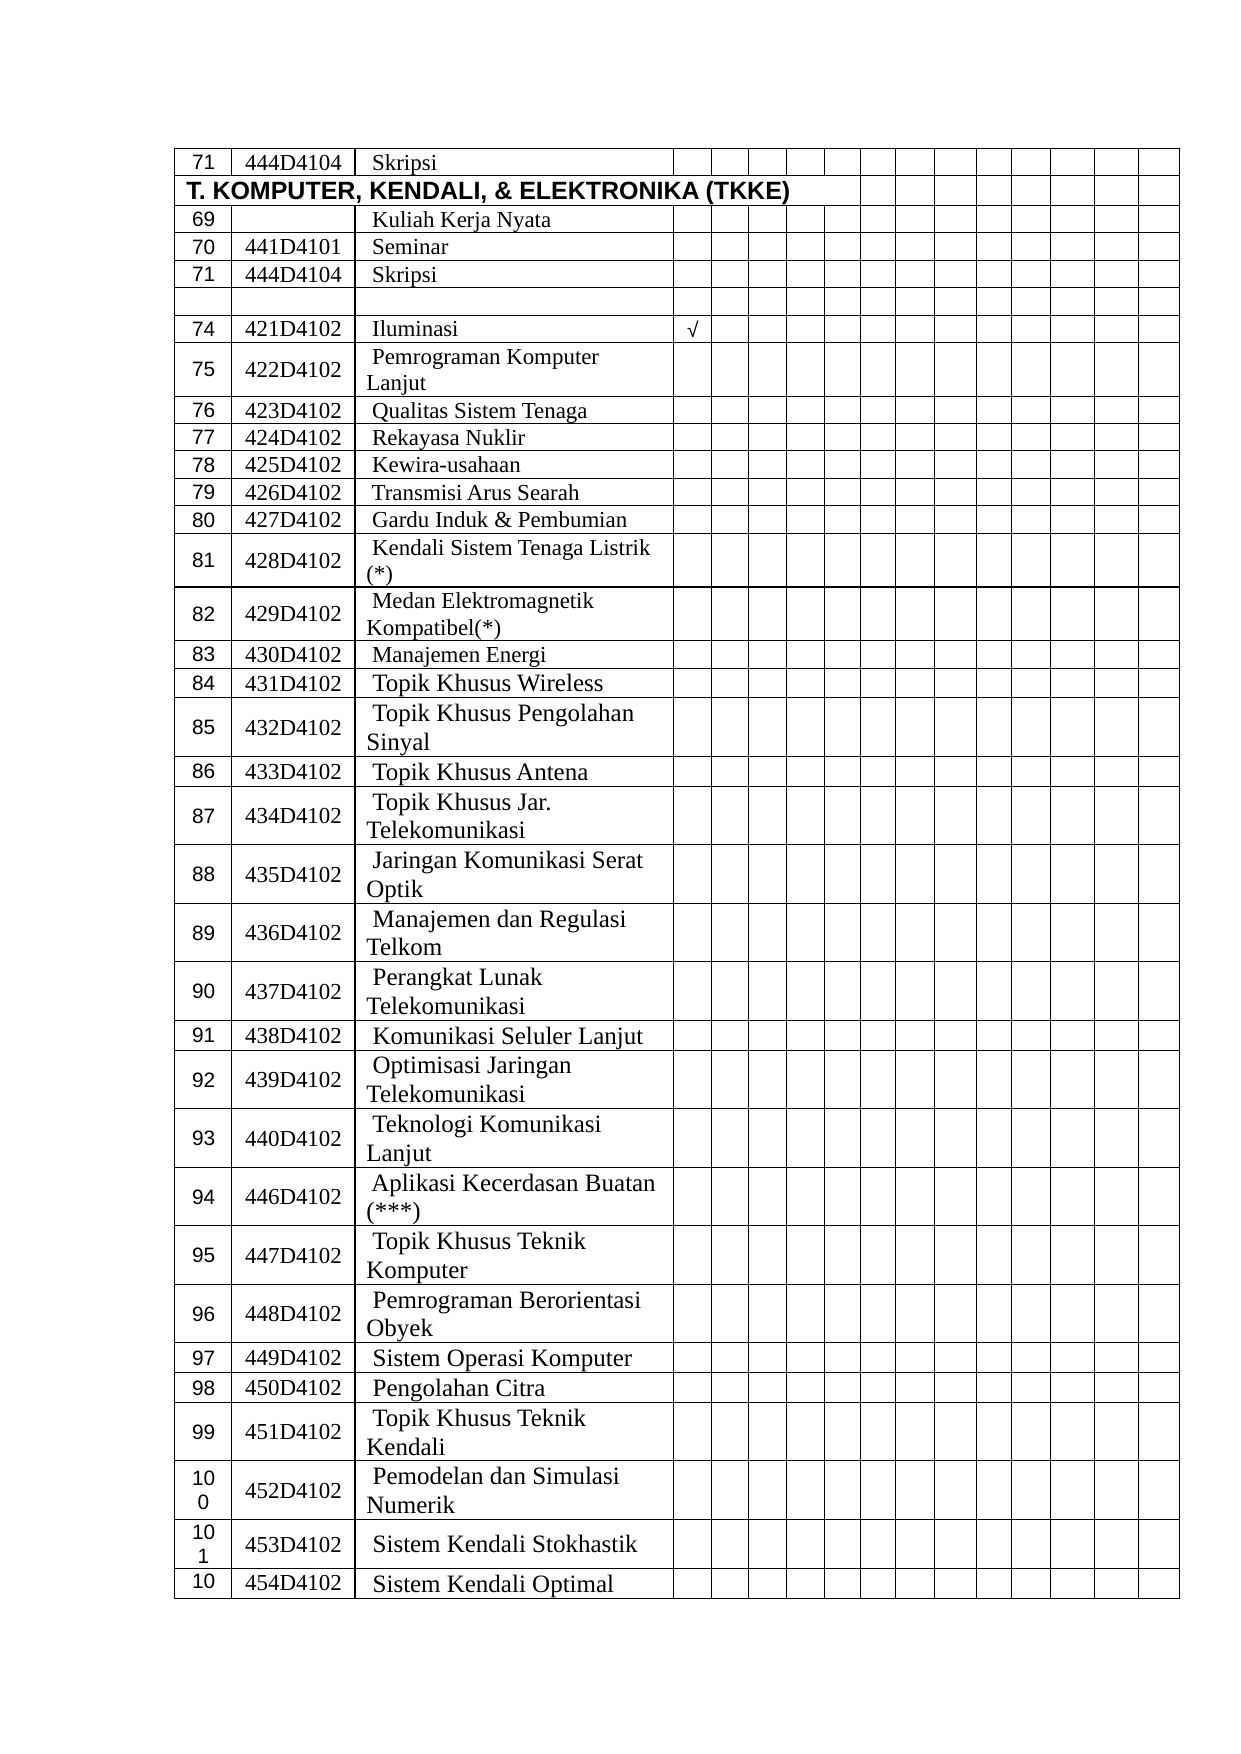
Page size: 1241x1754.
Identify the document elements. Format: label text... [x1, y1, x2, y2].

table_cell [1051, 588, 1094, 640]
table_cell [749, 757, 786, 786]
table_cell [896, 1520, 934, 1568]
table_cell 95 [175, 1226, 231, 1284]
table_cell [935, 1285, 976, 1342]
table_cell Topik Khusus Pengolahan Sinyal [356, 698, 673, 756]
table_cell [935, 343, 976, 396]
table_cell [825, 698, 860, 756]
table_cell [356, 288, 673, 314]
table_cell [1012, 1520, 1050, 1568]
table_cell [712, 1051, 748, 1108]
table_cell [861, 176, 895, 205]
table_cell [1051, 149, 1094, 175]
table_cell [712, 787, 748, 844]
table_cell [1051, 1021, 1094, 1049]
table_cell [1139, 397, 1179, 423]
table_cell [1095, 397, 1138, 423]
table_cell √ [674, 316, 711, 342]
table_cell 10 [175, 1569, 231, 1598]
table_cell Seminar [356, 233, 673, 260]
table_cell [1051, 669, 1094, 697]
table_cell 444D4104 [232, 261, 354, 287]
table_cell [825, 1343, 860, 1372]
table_cell [1095, 233, 1138, 260]
table_cell [977, 588, 1011, 640]
table_cell [1012, 288, 1050, 314]
table_cell 74 [175, 316, 231, 342]
table_cell [749, 451, 786, 478]
table_cell [1012, 424, 1050, 450]
table_cell [1012, 149, 1050, 175]
table_cell 71 [175, 261, 231, 287]
table_cell [1012, 787, 1050, 844]
table_cell 91 [175, 1021, 231, 1049]
table_cell [674, 962, 711, 1020]
table_cell [861, 1569, 895, 1598]
table_cell [1051, 506, 1094, 533]
table_cell [175, 288, 231, 314]
table_cell [1051, 424, 1094, 450]
table_cell [1095, 1109, 1138, 1167]
table_cell Optimisasi Jaringan Telekomunikasi [356, 1051, 673, 1108]
table_cell [712, 1403, 748, 1460]
table_cell [1139, 1168, 1179, 1225]
table_cell [935, 534, 976, 586]
table_cell [825, 534, 860, 586]
table_cell [674, 1051, 711, 1108]
table_cell [749, 233, 786, 260]
table_cell [977, 451, 1011, 478]
table_cell [1012, 479, 1050, 505]
table_cell 426D4102 [232, 479, 354, 505]
table_cell 93 [175, 1109, 231, 1167]
table_cell [1139, 506, 1179, 533]
table_cell [787, 1343, 824, 1372]
table_cell [1012, 261, 1050, 287]
table_cell [787, 1109, 824, 1167]
table_cell [787, 1373, 824, 1402]
table_cell [977, 233, 1011, 260]
table_cell [674, 206, 711, 232]
table_cell 100 [175, 1461, 231, 1519]
table_cell [712, 1461, 748, 1519]
table_cell [896, 316, 934, 342]
table_cell [861, 669, 895, 697]
table_cell [896, 787, 934, 844]
table_cell [861, 479, 895, 505]
table_cell [861, 698, 895, 756]
table_cell [787, 506, 824, 533]
table_cell 441D4101 [232, 233, 354, 260]
table_cell [825, 1168, 860, 1225]
table_cell [977, 845, 1011, 903]
table_cell [1012, 451, 1050, 478]
table_cell [977, 1051, 1011, 1108]
table_cell [861, 506, 895, 533]
table_cell [861, 343, 895, 396]
table_cell 424D4102 [232, 424, 354, 450]
table_cell [1095, 1343, 1138, 1372]
table_cell [977, 288, 1011, 314]
table_cell 428D4102 [232, 534, 354, 586]
table_cell [861, 288, 895, 314]
table_cell [787, 1569, 824, 1598]
table_cell [935, 1569, 976, 1598]
table_cell [712, 904, 748, 961]
table_cell [749, 206, 786, 232]
table_cell [825, 1021, 860, 1049]
table_cell [896, 534, 934, 586]
table_cell [1095, 1226, 1138, 1284]
table_cell [749, 1109, 786, 1167]
table_cell [896, 1285, 934, 1342]
table_cell [712, 1226, 748, 1284]
table_cell [935, 1051, 976, 1108]
table_cell [787, 1051, 824, 1108]
table_cell [896, 1168, 934, 1225]
table_cell [935, 1021, 976, 1049]
table_cell [977, 506, 1011, 533]
table_cell [787, 1520, 824, 1568]
table_cell [674, 534, 711, 586]
table_cell [749, 1343, 786, 1372]
table_cell [232, 288, 354, 314]
table_cell [896, 1569, 934, 1598]
table_cell [787, 1403, 824, 1460]
table_cell [1139, 479, 1179, 505]
table_cell [861, 534, 895, 586]
table_cell Sistem Kendali Stokhastik [356, 1520, 673, 1568]
table_cell [977, 669, 1011, 697]
table_cell [674, 1403, 711, 1460]
table_cell 422D4102 [232, 343, 354, 396]
table_cell [896, 288, 934, 314]
table_cell Komunikasi Seluler Lanjut [356, 1021, 673, 1049]
table_cell [749, 1226, 786, 1284]
table_cell [896, 149, 934, 175]
table_cell [977, 534, 1011, 586]
table_cell [674, 424, 711, 450]
table_cell [935, 506, 976, 533]
table_cell [861, 757, 895, 786]
table_cell 448D4102 [232, 1285, 354, 1342]
table_cell 75 [175, 343, 231, 396]
table_cell [749, 962, 786, 1020]
table_cell [825, 1520, 860, 1568]
table_cell [1012, 1569, 1050, 1598]
table_cell [712, 534, 748, 586]
table_cell [787, 904, 824, 961]
table_cell [749, 397, 786, 423]
table_cell [1012, 1109, 1050, 1167]
table_cell [787, 288, 824, 314]
table_cell [674, 1109, 711, 1167]
table_cell [861, 1051, 895, 1108]
table_cell [749, 588, 786, 640]
table_cell [1139, 757, 1179, 786]
table_cell [896, 343, 934, 396]
table_cell 80 [175, 506, 231, 533]
table_cell [712, 1168, 748, 1225]
table_cell Rekayasa Nuklir [356, 424, 673, 450]
table_cell [1012, 1461, 1050, 1519]
table_cell [825, 424, 860, 450]
table_cell [674, 261, 711, 287]
table_cell [712, 1021, 748, 1049]
table_cell [896, 424, 934, 450]
table_cell 94 [175, 1168, 231, 1225]
table_cell [825, 1226, 860, 1284]
table_cell 435D4102 [232, 845, 354, 903]
table_cell [825, 1051, 860, 1108]
table_cell [861, 261, 895, 287]
table_cell [1139, 343, 1179, 396]
table_cell Pemrograman Komputer Lanjut [356, 343, 673, 396]
table_cell [674, 641, 711, 667]
table_cell [749, 316, 786, 342]
table_cell 77 [175, 424, 231, 450]
table_cell [896, 1051, 934, 1108]
table_cell [977, 787, 1011, 844]
table_cell [1012, 641, 1050, 667]
table_cell [825, 641, 860, 667]
table_cell 69 [175, 206, 231, 232]
table_cell Topik Khusus Jar. Telekomunikasi [356, 787, 673, 844]
table_cell [977, 641, 1011, 667]
table_cell Kendali Sistem Tenaga Listrik (*) [356, 534, 673, 586]
table_cell [674, 1226, 711, 1284]
table_cell Skripsi [356, 261, 673, 287]
table_cell Topik Khusus Antena [356, 757, 673, 786]
table_cell [861, 1373, 895, 1402]
table_cell [712, 1373, 748, 1402]
table_cell [674, 343, 711, 396]
table_cell [935, 1226, 976, 1284]
table_cell [861, 424, 895, 450]
table_cell [1139, 1343, 1179, 1372]
table_cell [1095, 206, 1138, 232]
table_cell [977, 479, 1011, 505]
table_cell [935, 698, 976, 756]
table_cell [749, 288, 786, 314]
table_cell [977, 1403, 1011, 1460]
table_cell [977, 1168, 1011, 1225]
table_cell [861, 1461, 895, 1519]
table_cell [935, 1109, 976, 1167]
table_cell [1095, 1461, 1138, 1519]
table_cell [1051, 1109, 1094, 1167]
table_cell [935, 1343, 976, 1372]
table_cell [749, 1168, 786, 1225]
table_cell [896, 669, 934, 697]
table_cell [1051, 1461, 1094, 1519]
table_cell 433D4102 [232, 757, 354, 786]
table_cell [825, 1109, 860, 1167]
table_cell [1095, 757, 1138, 786]
table_cell [674, 288, 711, 314]
table_cell [1095, 506, 1138, 533]
table_cell [1051, 1569, 1094, 1598]
table_cell [977, 904, 1011, 961]
table_cell [1095, 845, 1138, 903]
table_cell Perangkat Lunak Telekomunikasi [356, 962, 673, 1020]
table_cell 446D4102 [232, 1168, 354, 1225]
table_cell [1139, 845, 1179, 903]
table_cell 71 [175, 149, 231, 175]
table_cell [1051, 534, 1094, 586]
table_cell 450D4102 [232, 1373, 354, 1402]
table_cell [825, 588, 860, 640]
table_cell [1095, 904, 1138, 961]
table_cell [712, 479, 748, 505]
table_cell [674, 1343, 711, 1372]
table_cell [787, 261, 824, 287]
table_cell [1139, 1373, 1179, 1402]
table_cell [1051, 1226, 1094, 1284]
table_cell T. KOMPUTER, KENDALI, & ELEKTRONIKA (TKKE) [175, 176, 860, 205]
table_cell 101 [175, 1520, 231, 1568]
table_cell [674, 149, 711, 175]
table_cell [674, 787, 711, 844]
table_cell [825, 149, 860, 175]
table_cell 425D4102 [232, 451, 354, 478]
table_cell [1012, 343, 1050, 396]
table_cell [1095, 316, 1138, 342]
table_cell [712, 261, 748, 287]
table_cell [896, 479, 934, 505]
table_cell [749, 1461, 786, 1519]
table_cell 98 [175, 1373, 231, 1402]
table_cell [1012, 1168, 1050, 1225]
table_cell 449D4102 [232, 1343, 354, 1372]
table_cell 79 [175, 479, 231, 505]
table_cell 451D4102 [232, 1403, 354, 1460]
table_cell 81 [175, 534, 231, 586]
table_cell [1139, 904, 1179, 961]
table_cell [1139, 176, 1179, 205]
table_cell [935, 588, 976, 640]
table_cell [825, 343, 860, 396]
table_cell [787, 451, 824, 478]
table_cell [896, 1373, 934, 1402]
table_cell [787, 206, 824, 232]
table_cell [935, 1403, 976, 1460]
table_cell [1051, 845, 1094, 903]
table_cell [1051, 233, 1094, 260]
table_cell [749, 1569, 786, 1598]
table_cell [749, 261, 786, 287]
table_cell [712, 845, 748, 903]
table_cell Pemodelan dan Simulasi Numerik [356, 1461, 673, 1519]
table_cell [1012, 534, 1050, 586]
table_cell 83 [175, 641, 231, 667]
table_cell 429D4102 [232, 588, 354, 640]
table_cell [825, 1569, 860, 1598]
table_cell [1051, 451, 1094, 478]
table_cell Manajemen dan Regulasi Telkom [356, 904, 673, 961]
table_cell [861, 845, 895, 903]
table_cell [825, 506, 860, 533]
table_cell [1051, 1285, 1094, 1342]
table_cell 438D4102 [232, 1021, 354, 1049]
table_cell [861, 397, 895, 423]
table_cell Jaringan Komunikasi Serat Optik [356, 845, 673, 903]
table_cell [861, 962, 895, 1020]
table_cell [1012, 206, 1050, 232]
table_cell [977, 1373, 1011, 1402]
table_cell [749, 1285, 786, 1342]
table_cell [1095, 1373, 1138, 1402]
table_cell Transmisi Arus Searah [356, 479, 673, 505]
table_cell 447D4102 [232, 1226, 354, 1284]
table_cell 440D4102 [232, 1109, 354, 1167]
table_cell [977, 316, 1011, 342]
table_cell 99 [175, 1403, 231, 1460]
table_cell [896, 1021, 934, 1049]
table_cell [1095, 176, 1138, 205]
table_cell 84 [175, 669, 231, 697]
table_cell [861, 904, 895, 961]
table_cell 454D4102 [232, 1569, 354, 1598]
table_cell 90 [175, 962, 231, 1020]
table_cell [1139, 787, 1179, 844]
table_cell [1139, 206, 1179, 232]
table_cell [787, 787, 824, 844]
table_cell [1095, 534, 1138, 586]
table_cell [896, 698, 934, 756]
table_cell [825, 288, 860, 314]
table_cell [1139, 1021, 1179, 1049]
table_cell 96 [175, 1285, 231, 1342]
table_cell 86 [175, 757, 231, 786]
table_cell [896, 1403, 934, 1460]
table_cell [1139, 1109, 1179, 1167]
table_cell [935, 845, 976, 903]
table_cell [1012, 1051, 1050, 1108]
table_cell [712, 1569, 748, 1598]
table_cell [674, 904, 711, 961]
table_cell [749, 479, 786, 505]
table_cell [749, 149, 786, 175]
table_cell [1095, 962, 1138, 1020]
table_cell [712, 506, 748, 533]
table_cell [1012, 588, 1050, 640]
table_cell [1095, 424, 1138, 450]
table_cell [1095, 149, 1138, 175]
table_cell [977, 176, 1011, 205]
table_cell [674, 669, 711, 697]
table_cell [1095, 261, 1138, 287]
table_cell [977, 1021, 1011, 1049]
table_cell [1051, 261, 1094, 287]
table_cell [896, 641, 934, 667]
table_cell [1139, 316, 1179, 342]
table_cell [1012, 397, 1050, 423]
table_cell [896, 506, 934, 533]
table_cell [1139, 588, 1179, 640]
table_cell [896, 1109, 934, 1167]
table_cell [896, 451, 934, 478]
table_cell [674, 233, 711, 260]
table_cell [825, 233, 860, 260]
table_cell [1139, 641, 1179, 667]
table_cell [1051, 904, 1094, 961]
table_cell Medan Elektromagnetik Kompatibel(*) [356, 588, 673, 640]
table_cell [977, 1569, 1011, 1598]
table_cell [1051, 641, 1094, 667]
table_cell [825, 479, 860, 505]
table_cell [787, 1226, 824, 1284]
table_cell [749, 1403, 786, 1460]
table_cell [935, 424, 976, 450]
table_cell [787, 669, 824, 697]
table_cell [935, 787, 976, 844]
table_cell [712, 233, 748, 260]
table_cell [712, 588, 748, 640]
table_cell [1139, 1226, 1179, 1284]
table_cell [1095, 1403, 1138, 1460]
table_cell [712, 1109, 748, 1167]
table_cell [825, 1403, 860, 1460]
table_cell Topik Khusus Teknik Komputer [356, 1226, 673, 1284]
table_cell [1012, 962, 1050, 1020]
table_cell [1051, 316, 1094, 342]
table_cell [896, 757, 934, 786]
table_cell [674, 1168, 711, 1225]
table_cell [787, 1461, 824, 1519]
table_cell [787, 149, 824, 175]
table_cell [712, 149, 748, 175]
table_cell [977, 757, 1011, 786]
table_cell [749, 845, 786, 903]
table_cell 430D4102 [232, 641, 354, 667]
table_cell [935, 206, 976, 232]
table_cell [825, 206, 860, 232]
table_cell [787, 397, 824, 423]
table_cell [1051, 698, 1094, 756]
table_cell [712, 316, 748, 342]
table_cell 421D4102 [232, 316, 354, 342]
table_cell [1012, 1285, 1050, 1342]
table_cell [674, 1021, 711, 1049]
table_cell [1139, 288, 1179, 314]
table_cell [977, 1520, 1011, 1568]
table_cell [1051, 288, 1094, 314]
table_cell [1139, 1520, 1179, 1568]
table_cell [825, 261, 860, 287]
table_cell [825, 757, 860, 786]
table_cell [825, 845, 860, 903]
table_cell Topik Khusus Wireless [356, 669, 673, 697]
table_cell Iluminasi [356, 316, 673, 342]
table_cell [896, 1226, 934, 1284]
table_cell [712, 343, 748, 396]
table_cell [1051, 206, 1094, 232]
table_cell [935, 233, 976, 260]
table_cell [787, 479, 824, 505]
table_cell [749, 343, 786, 396]
table_cell [674, 1520, 711, 1568]
table_cell [674, 1569, 711, 1598]
table_cell [749, 1021, 786, 1049]
table_cell [861, 1109, 895, 1167]
table_cell [712, 641, 748, 667]
table_cell [1139, 233, 1179, 260]
table_cell [674, 479, 711, 505]
table_cell [935, 451, 976, 478]
table_cell 444D4104 [232, 149, 354, 175]
table_cell [825, 669, 860, 697]
table_cell [787, 316, 824, 342]
table_cell 439D4102 [232, 1051, 354, 1108]
table_cell [674, 757, 711, 786]
table_cell Qualitas Sistem Tenaga [356, 397, 673, 423]
table_cell [861, 641, 895, 667]
table_cell Pengolahan Citra [356, 1373, 673, 1402]
table_cell 97 [175, 1343, 231, 1372]
table_cell Aplikasi Kecerdasan Buatan (***) [356, 1168, 673, 1225]
table_cell 78 [175, 451, 231, 478]
table_cell [825, 316, 860, 342]
table_cell [977, 1343, 1011, 1372]
table_cell Teknologi Komunikasi Lanjut [356, 1109, 673, 1167]
table_cell [825, 1461, 860, 1519]
table_cell [1095, 698, 1138, 756]
table_cell [1139, 149, 1179, 175]
table_cell [935, 1461, 976, 1519]
table_cell [1139, 962, 1179, 1020]
table_cell [787, 1168, 824, 1225]
table_cell 436D4102 [232, 904, 354, 961]
table_cell [749, 424, 786, 450]
table_cell [977, 149, 1011, 175]
table_cell [1095, 669, 1138, 697]
table_cell 85 [175, 698, 231, 756]
table_cell [861, 1343, 895, 1372]
table_cell [896, 397, 934, 423]
table_cell [1051, 176, 1094, 205]
table_cell [935, 757, 976, 786]
table_cell [935, 1373, 976, 1402]
table_cell [1095, 451, 1138, 478]
table_cell 76 [175, 397, 231, 423]
table_cell [674, 397, 711, 423]
table_cell [935, 261, 976, 287]
table_cell 88 [175, 845, 231, 903]
table_cell [1012, 1403, 1050, 1460]
table_cell [935, 288, 976, 314]
table_cell [1095, 479, 1138, 505]
table_cell [674, 451, 711, 478]
table_cell [712, 1520, 748, 1568]
table_cell [787, 343, 824, 396]
table_cell [712, 451, 748, 478]
table_cell [1012, 506, 1050, 533]
table_cell Sistem Operasi Komputer [356, 1343, 673, 1372]
table_cell Kewira-usahaan [356, 451, 673, 478]
table_cell [1095, 1569, 1138, 1598]
table_cell [935, 479, 976, 505]
table_cell [861, 1226, 895, 1284]
table_cell [977, 206, 1011, 232]
table_cell [825, 904, 860, 961]
table_cell [787, 233, 824, 260]
table_cell [1139, 1403, 1179, 1460]
table_cell Manajemen Energi [356, 641, 673, 667]
table_cell 87 [175, 787, 231, 844]
table_cell [1095, 343, 1138, 396]
table_cell [1012, 1021, 1050, 1049]
table_cell [1095, 641, 1138, 667]
table_cell [825, 1285, 860, 1342]
table_cell [935, 1520, 976, 1568]
table_cell [1051, 397, 1094, 423]
table_cell [1012, 698, 1050, 756]
table_cell [977, 1109, 1011, 1167]
table_cell [935, 669, 976, 697]
table_cell [977, 1226, 1011, 1284]
table_cell [896, 1461, 934, 1519]
table_cell [935, 397, 976, 423]
table_cell [1139, 451, 1179, 478]
table_cell [1139, 1569, 1179, 1598]
table_cell [1051, 787, 1094, 844]
table_cell [1012, 757, 1050, 786]
table_cell [787, 534, 824, 586]
table_cell [1095, 1168, 1138, 1225]
table_cell 452D4102 [232, 1461, 354, 1519]
table_cell [749, 1373, 786, 1402]
table_cell [935, 316, 976, 342]
table_cell [1012, 233, 1050, 260]
table_cell [977, 698, 1011, 756]
table_cell [749, 534, 786, 586]
table_cell 432D4102 [232, 698, 354, 756]
table_cell Topik Khusus Teknik Kendali [356, 1403, 673, 1460]
table_cell [1095, 787, 1138, 844]
table_cell [935, 176, 976, 205]
table_cell [935, 904, 976, 961]
table_cell [896, 1343, 934, 1372]
table_cell [1051, 1343, 1094, 1372]
table_cell Kuliah Kerja Nyata [356, 206, 673, 232]
table_cell [787, 698, 824, 756]
table_cell [712, 698, 748, 756]
table_cell [861, 206, 895, 232]
table_cell [749, 669, 786, 697]
table_cell [1095, 1520, 1138, 1568]
table_cell [935, 641, 976, 667]
table_cell 453D4102 [232, 1520, 354, 1568]
table_cell [861, 1520, 895, 1568]
table_cell [232, 206, 354, 232]
table_cell [1012, 1226, 1050, 1284]
table_cell [825, 787, 860, 844]
table_cell [896, 904, 934, 961]
table_cell [896, 176, 934, 205]
table_cell [1139, 698, 1179, 756]
table_cell [1051, 343, 1094, 396]
table_cell 427D4102 [232, 506, 354, 533]
table_cell [935, 962, 976, 1020]
table_cell [977, 1285, 1011, 1342]
table_cell [977, 424, 1011, 450]
table_cell [935, 1168, 976, 1225]
table_cell [977, 962, 1011, 1020]
table_cell [674, 845, 711, 903]
table_cell [1012, 1373, 1050, 1402]
table_cell [1139, 1461, 1179, 1519]
table_cell [1051, 962, 1094, 1020]
table_cell [1051, 479, 1094, 505]
table_cell [861, 1021, 895, 1049]
table_cell [825, 1373, 860, 1402]
table_cell [712, 962, 748, 1020]
table_cell [977, 1461, 1011, 1519]
table_cell Sistem Kendali Optimal [356, 1569, 673, 1598]
table_cell [674, 1461, 711, 1519]
table_cell Skripsi [356, 149, 673, 175]
table_cell [1051, 1373, 1094, 1402]
table_cell [1139, 261, 1179, 287]
table_cell [674, 506, 711, 533]
table_cell [1051, 1051, 1094, 1108]
table_cell [861, 1403, 895, 1460]
table_cell [977, 261, 1011, 287]
table_cell [1012, 1343, 1050, 1372]
table_cell [1095, 1021, 1138, 1049]
table_cell [1051, 1403, 1094, 1460]
table_cell [1139, 534, 1179, 586]
table_cell [896, 588, 934, 640]
table_cell [1139, 669, 1179, 697]
table_cell [896, 233, 934, 260]
table_cell [1051, 1520, 1094, 1568]
table_cell [787, 962, 824, 1020]
table_cell 434D4102 [232, 787, 354, 844]
table_cell [674, 698, 711, 756]
table_cell 437D4102 [232, 962, 354, 1020]
table_cell 431D4102 [232, 669, 354, 697]
table_cell [1139, 1051, 1179, 1108]
table_cell [825, 451, 860, 478]
table_cell [896, 206, 934, 232]
table_cell [861, 1168, 895, 1225]
table_cell [787, 641, 824, 667]
table_cell [861, 233, 895, 260]
table_cell [1051, 1168, 1094, 1225]
table_cell [712, 288, 748, 314]
table_cell [749, 904, 786, 961]
table_cell [825, 962, 860, 1020]
table_cell [1095, 1051, 1138, 1108]
table_cell 92 [175, 1051, 231, 1108]
table_cell [1139, 424, 1179, 450]
table_cell [787, 588, 824, 640]
table_cell [1012, 316, 1050, 342]
table_cell [861, 1285, 895, 1342]
table_cell Pemrograman Berorientasi Obyek [356, 1285, 673, 1342]
table_cell [749, 698, 786, 756]
table_cell [1012, 669, 1050, 697]
table_cell [674, 1373, 711, 1402]
table_cell [749, 641, 786, 667]
table_cell 82 [175, 588, 231, 640]
table_cell [787, 845, 824, 903]
table_cell [861, 149, 895, 175]
table_cell [674, 1285, 711, 1342]
table_cell [977, 397, 1011, 423]
table_cell [1012, 845, 1050, 903]
table_cell [1095, 588, 1138, 640]
table_cell [749, 1051, 786, 1108]
table_cell [861, 588, 895, 640]
table_cell 89 [175, 904, 231, 961]
table_cell [787, 757, 824, 786]
table_cell [712, 397, 748, 423]
table_cell [1012, 176, 1050, 205]
table_cell [787, 1021, 824, 1049]
table_cell 70 [175, 233, 231, 260]
table_cell [712, 206, 748, 232]
table_cell [787, 424, 824, 450]
table_cell [674, 588, 711, 640]
table_cell [712, 1285, 748, 1342]
table_cell [1095, 1285, 1138, 1342]
table_cell [712, 1343, 748, 1372]
table_cell [1139, 1285, 1179, 1342]
table_cell [896, 261, 934, 287]
table_cell [749, 1520, 786, 1568]
table_cell [712, 757, 748, 786]
table_cell 423D4102 [232, 397, 354, 423]
table_cell [1051, 757, 1094, 786]
table_cell [712, 669, 748, 697]
table_cell Gardu Induk & Pembumian [356, 506, 673, 533]
table_cell [977, 343, 1011, 396]
table_cell [712, 424, 748, 450]
table_cell [1095, 288, 1138, 314]
table_cell [825, 397, 860, 423]
table_cell [1012, 904, 1050, 961]
table_cell [749, 787, 786, 844]
table_cell [749, 506, 786, 533]
table_cell [861, 787, 895, 844]
table_cell [896, 845, 934, 903]
table_cell [861, 316, 895, 342]
table_cell [935, 149, 976, 175]
table_cell [896, 962, 934, 1020]
table_cell [861, 451, 895, 478]
table_cell [787, 1285, 824, 1342]
